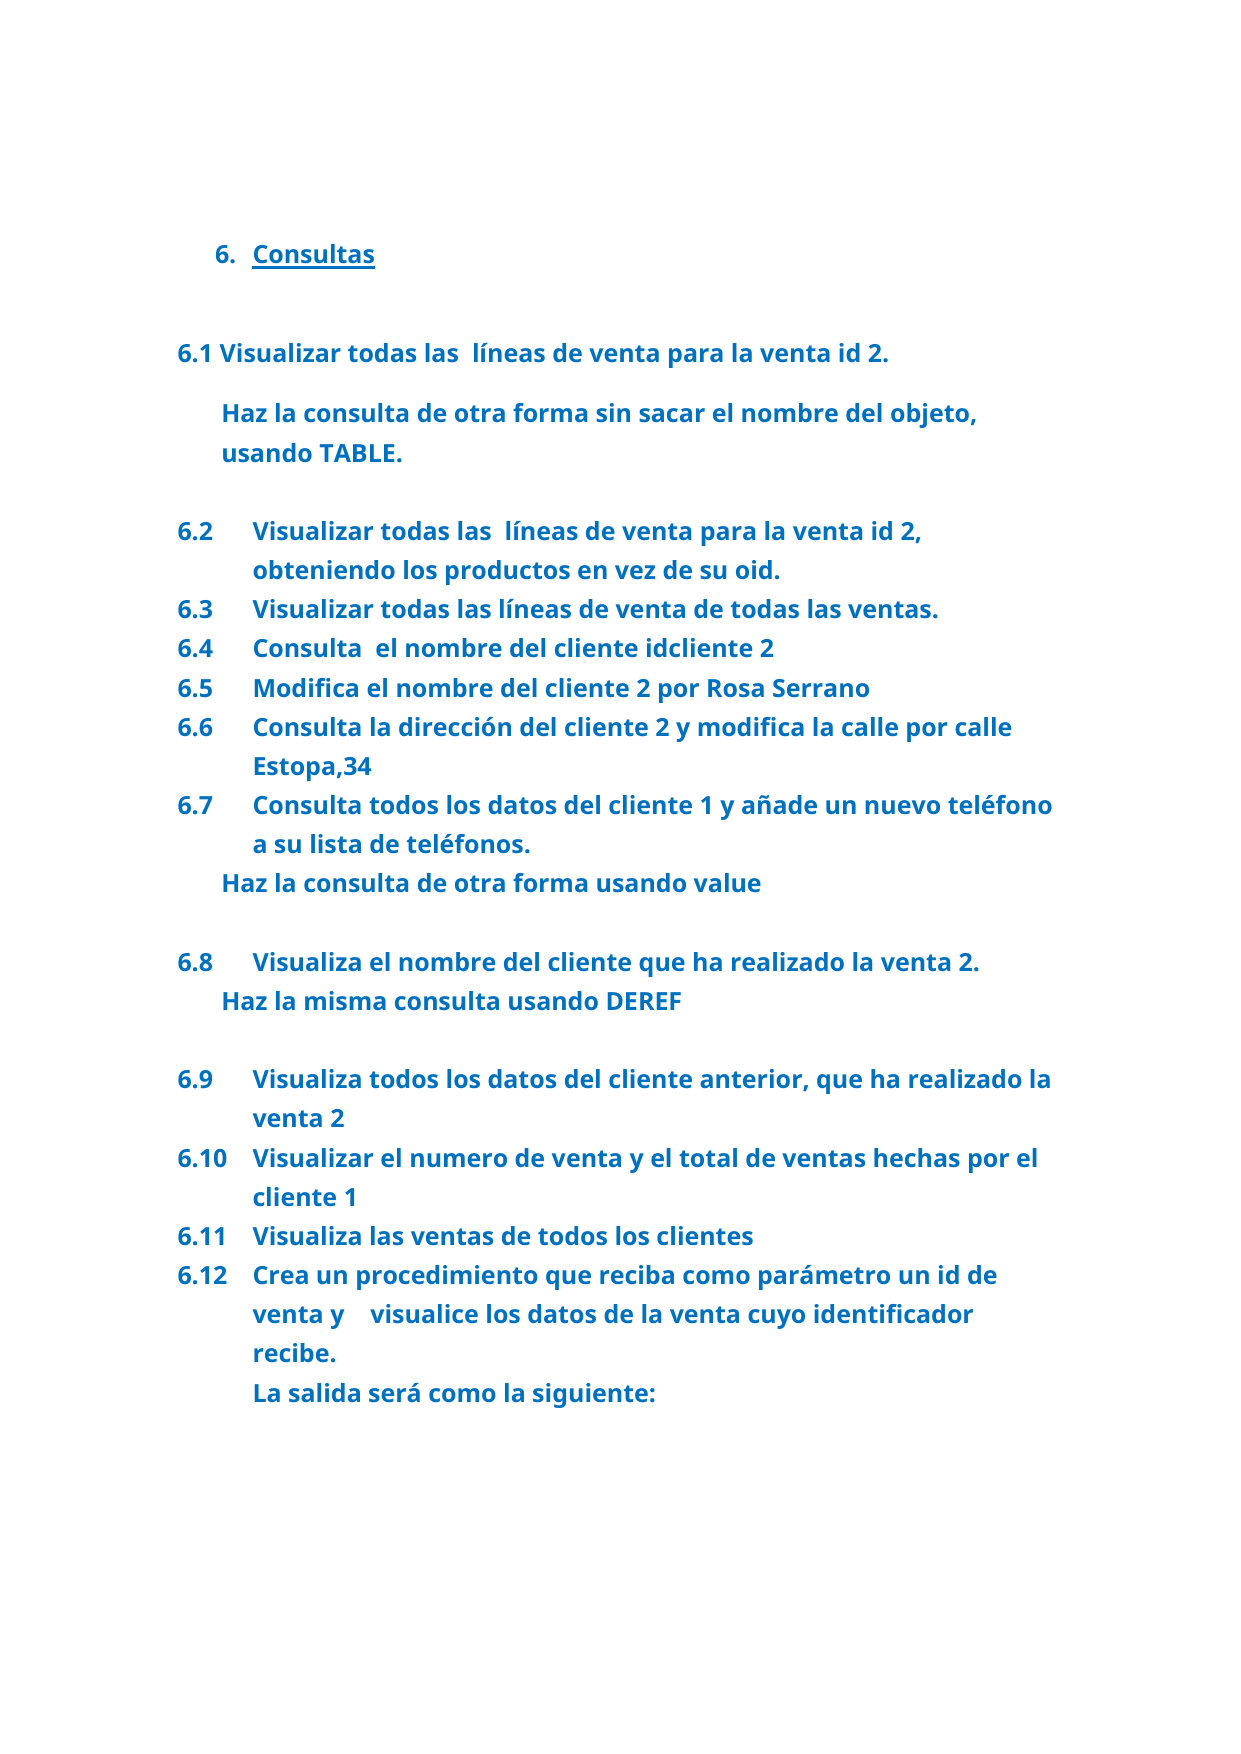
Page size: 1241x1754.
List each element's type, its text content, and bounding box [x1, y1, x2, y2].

list Visualizar todas las líneas de venta de todas las ventas. [177, 592, 1063, 626]
list Haz la misma consulta usando DEREF [221, 983, 1063, 1018]
list Consultas [215, 237, 1063, 271]
list Visualizar todas las líneas de venta para la venta id 2, obteniendo los productos en vez de su oid. [177, 513, 1063, 587]
list Haz la consulta de otra forma sin sacar el nombre del objeto, usando TABLE. [221, 396, 1063, 469]
list Consulta el nombre del cliente idcliente 2 [177, 631, 1063, 665]
list Visualiza el nombre del cliente que ha realizado la venta 2. [177, 944, 1063, 978]
list Consulta todos los datos del cliente 1 y añade un nuevo teléfono a su lista de teléfonos. [177, 788, 1063, 861]
list La salida será como la siguiente: [252, 1375, 1063, 1409]
list Modifica el nombre del cliente 2 por Rosa Serrano [177, 670, 1063, 704]
list Visualizar el numero de venta y el total de ventas hechas por el cliente 1 [177, 1140, 1063, 1213]
text 6.1 Visualizar todas las líneas de venta para la venta id 2. [177, 336, 1063, 370]
list Haz la consulta de otra forma usando value [221, 866, 1063, 900]
list Crea un procedimiento que reciba como parámetro un id de venta y visualice los datos de la venta cuyo identificador recibe. [177, 1258, 1063, 1370]
list Visualiza todos los datos del cliente anterior, que ha realizado la venta 2 [177, 1062, 1063, 1135]
list Visualiza las ventas de todos los clientes [177, 1218, 1063, 1253]
list Consulta la dirección del cliente 2 y modifica la calle por calle Estopa,34 [177, 709, 1063, 783]
